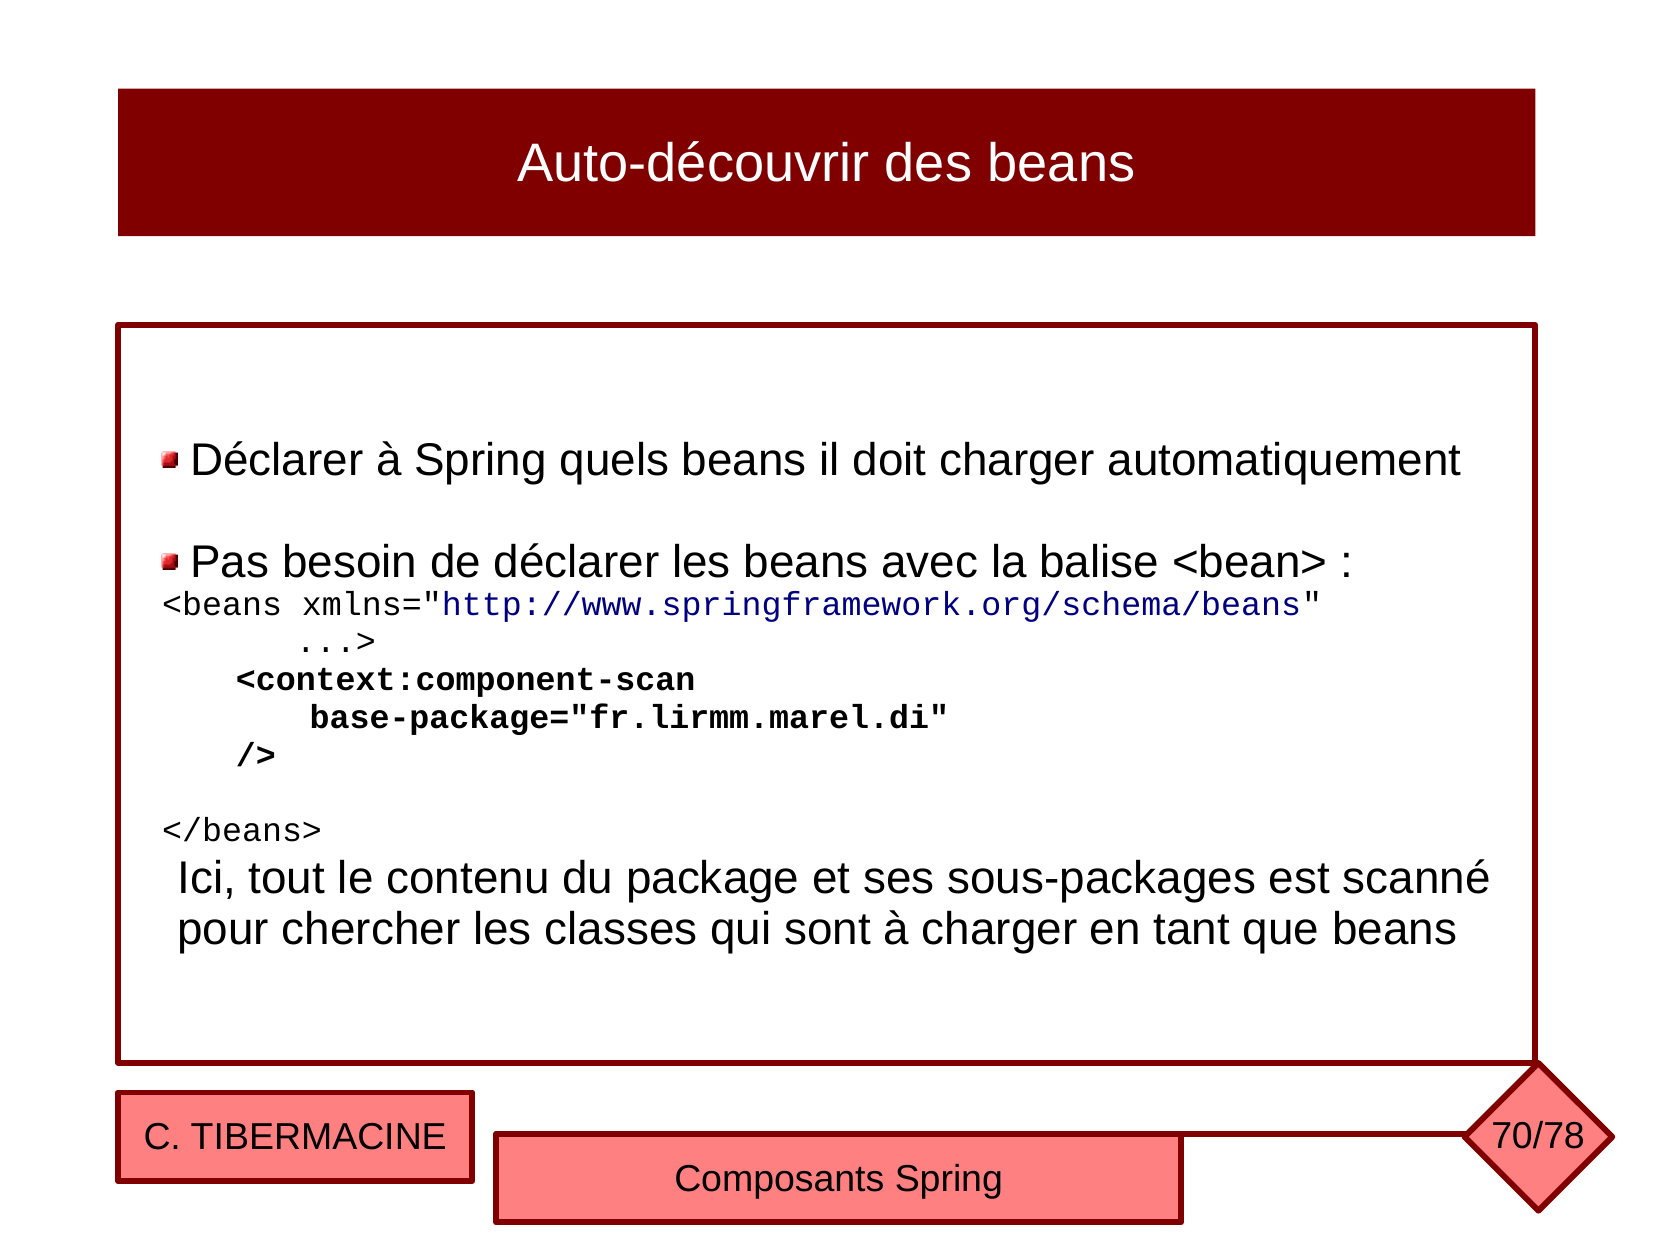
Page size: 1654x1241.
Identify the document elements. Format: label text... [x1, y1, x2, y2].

picture [161, 451, 178, 468]
text_box [1494, 1062, 1583, 1107]
text_box Composants Spring [496, 1133, 1182, 1223]
text_box [1464, 1125, 1476, 1149]
text_box Déclarer à Spring quels beans il doit charger automatiquement Pas besoin de déclarer les beans avec la balise <bean> : <beans xmlns="http://www.springframework.org/schema/beans" ...> <context:component-scan base-package="fr.lirmm.marel.di" /> </beans> Ici, tout le contenu du package et ses sous-packages est scanné pour chercher les classes qui sont à charger en tant que beans [118, 324, 1536, 1063]
text_box C. TIBERMACINE [118, 1092, 473, 1182]
text_box Auto-découvrir des beans [118, 88, 1536, 237]
text_box <numéro>/78 [1476, 1107, 1613, 1207]
picture [161, 553, 178, 570]
